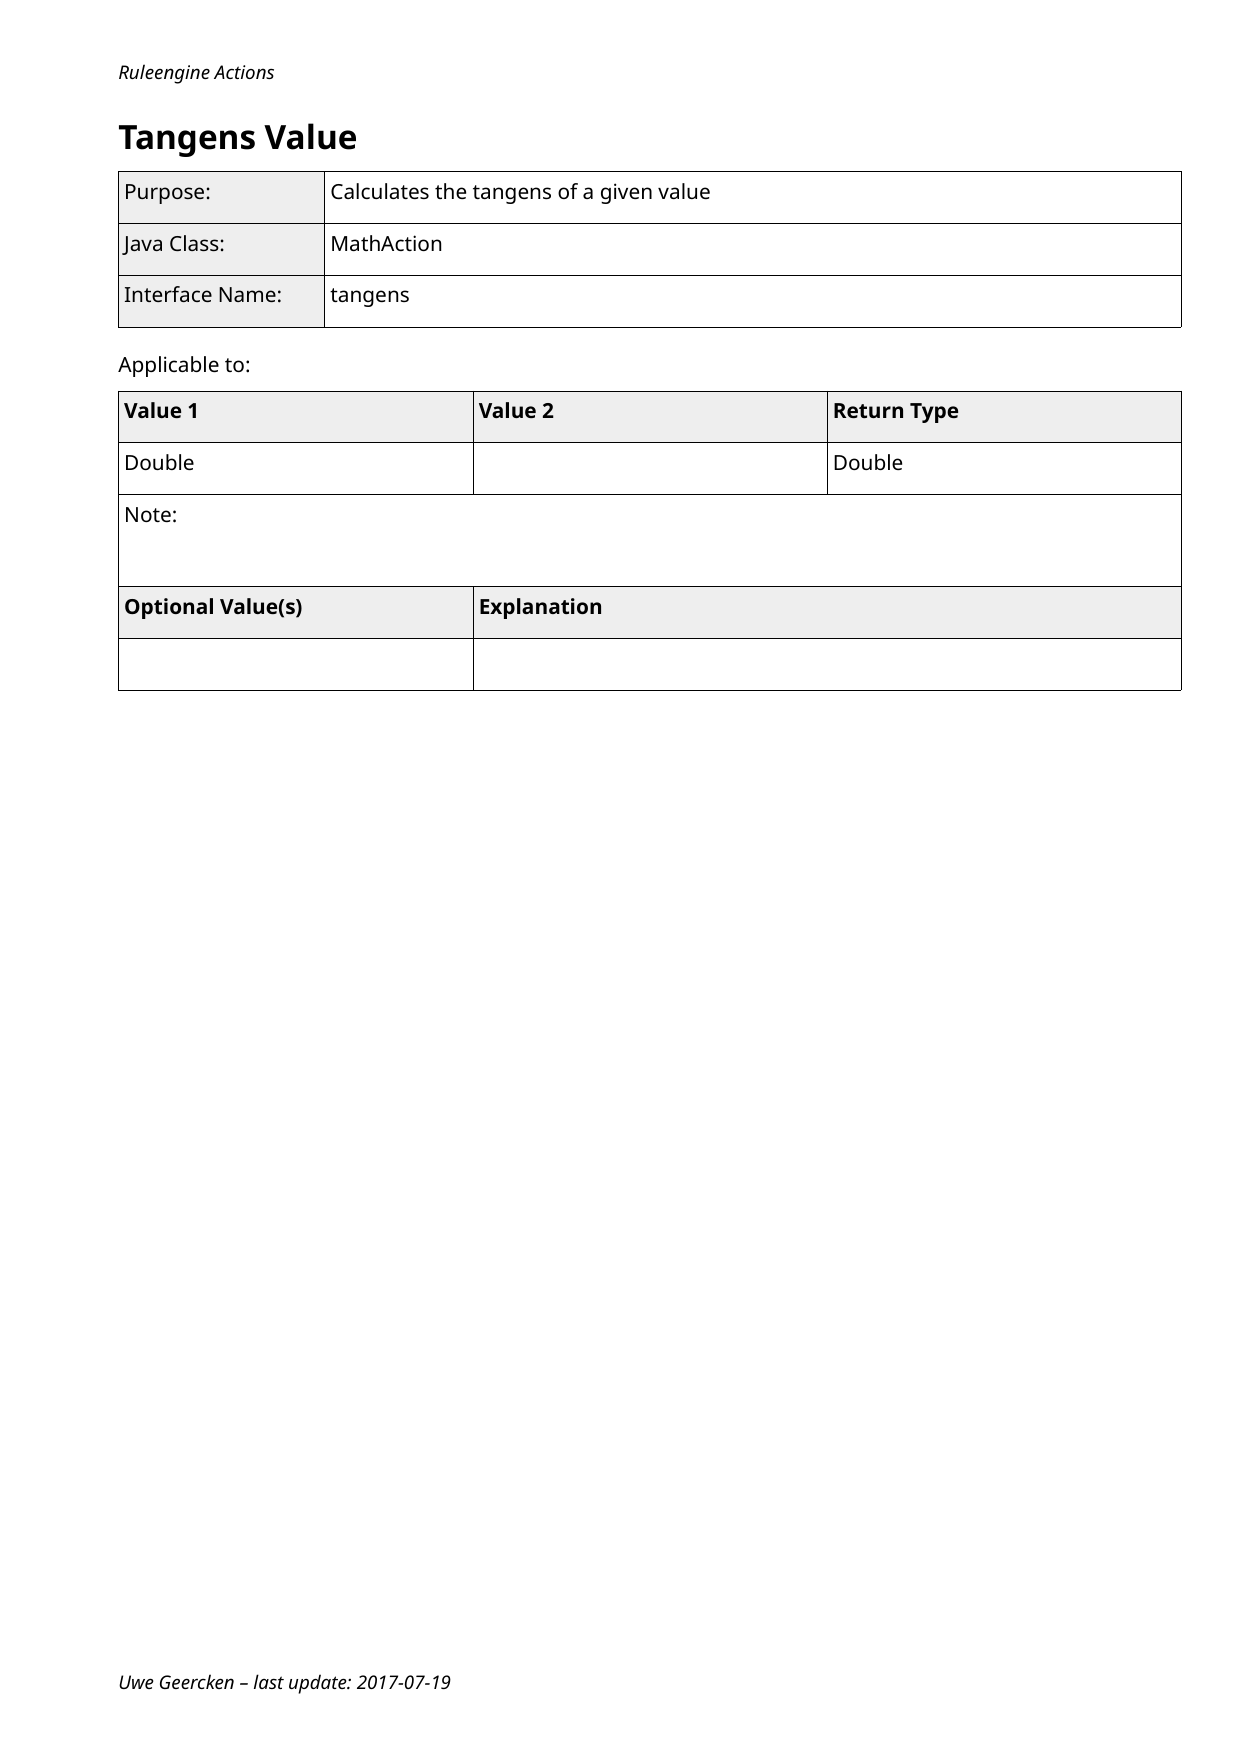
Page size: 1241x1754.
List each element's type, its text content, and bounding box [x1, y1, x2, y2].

table_cell Interface Name: [119, 276, 324, 327]
text Tangens Value [118, 114, 1181, 159]
table_cell tangens [325, 276, 1181, 327]
table_cell [119, 639, 473, 689]
table_cell [474, 443, 827, 494]
table_cell MathAction [325, 224, 1181, 275]
table_cell [474, 639, 1181, 689]
text Applicable to: [118, 350, 1181, 379]
table_cell Explanation [474, 587, 1181, 638]
table_cell Java Class: [119, 224, 324, 275]
table_cell Optional Value(s) [119, 587, 473, 638]
table_cell Double [119, 443, 473, 494]
table_cell Double [828, 443, 1181, 494]
table_header Value 1 [119, 392, 473, 442]
table_header Value 2 [474, 392, 827, 442]
table_header Purpose: [119, 172, 324, 223]
table_cell Note: [119, 495, 1181, 586]
table_header Calculates the tangens of a given value [325, 172, 1181, 223]
table_header Return Type [828, 392, 1181, 442]
